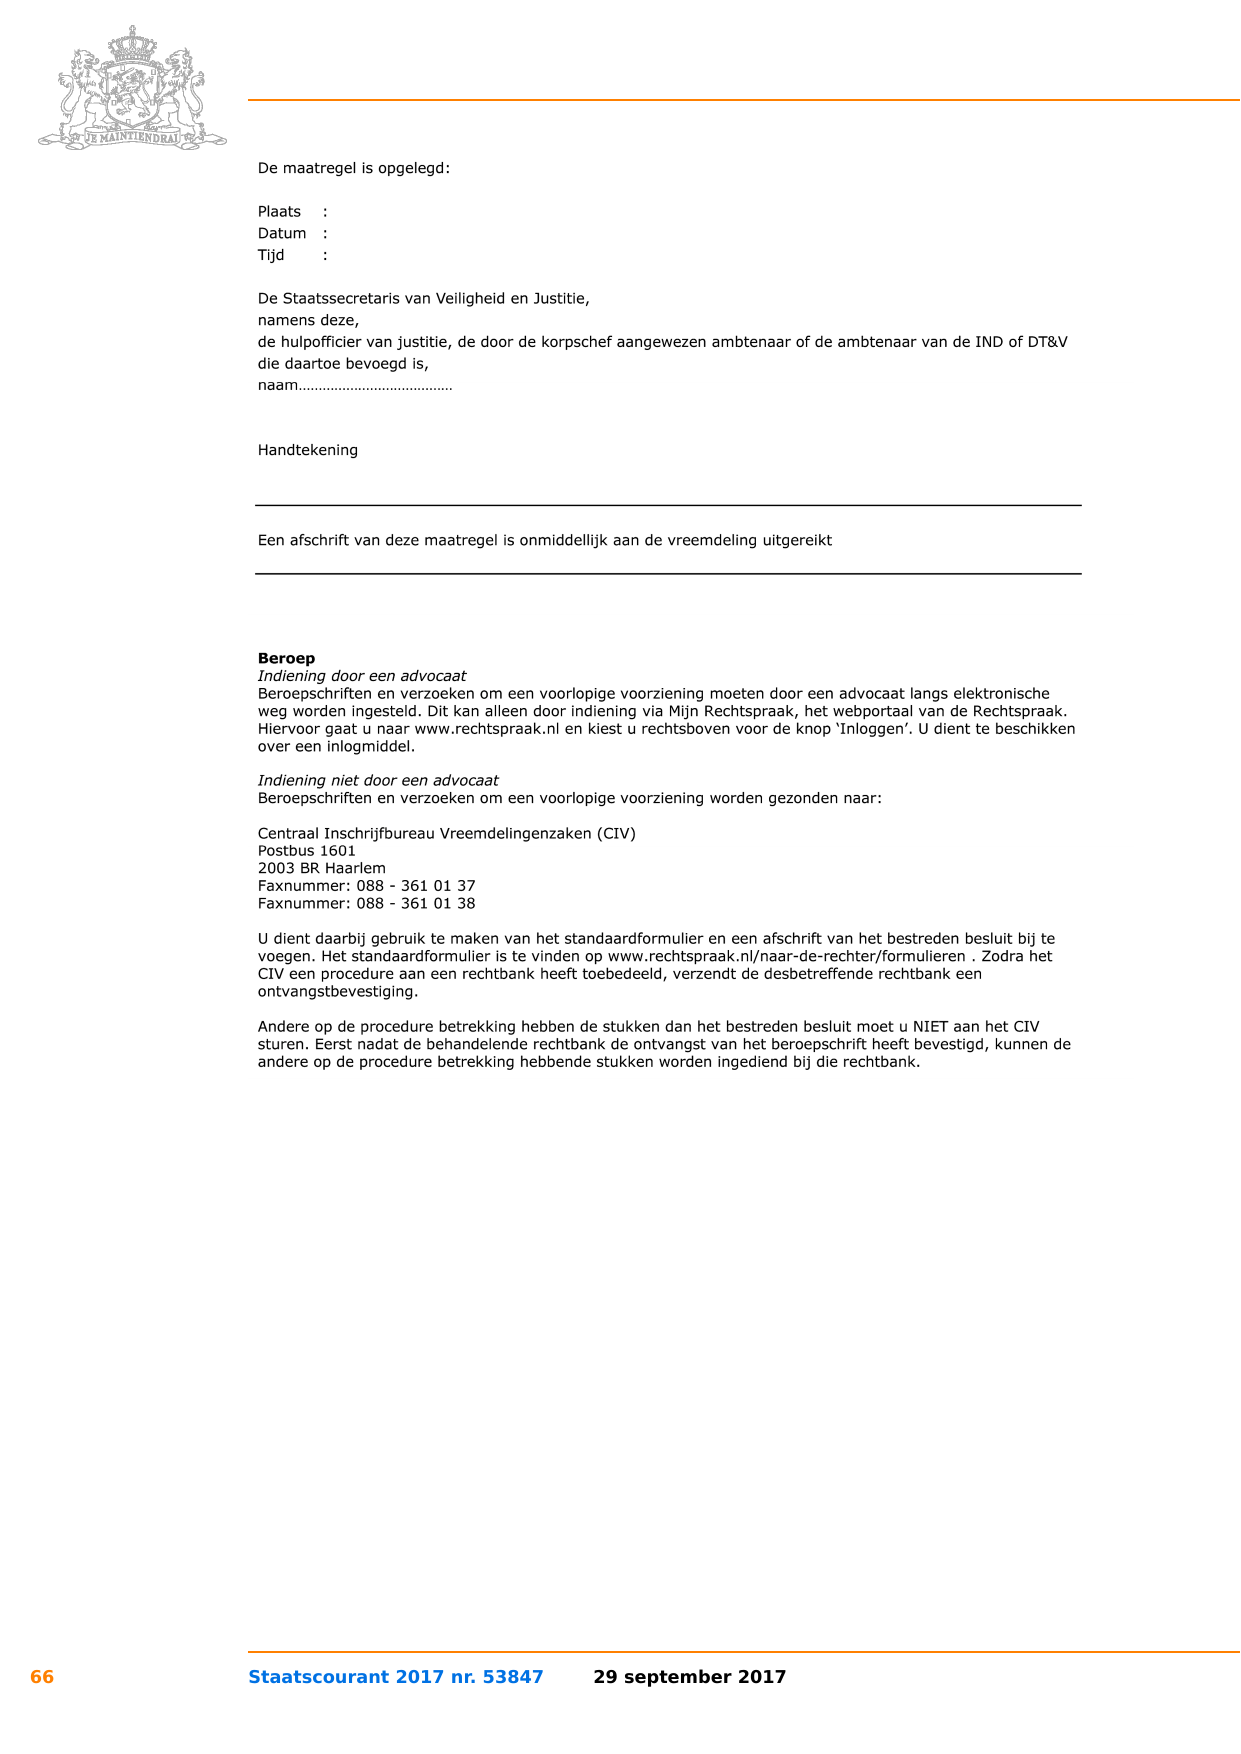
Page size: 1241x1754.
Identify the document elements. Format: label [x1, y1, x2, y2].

picture [38, 25, 227, 150]
picture [248, 151, 1134, 1079]
